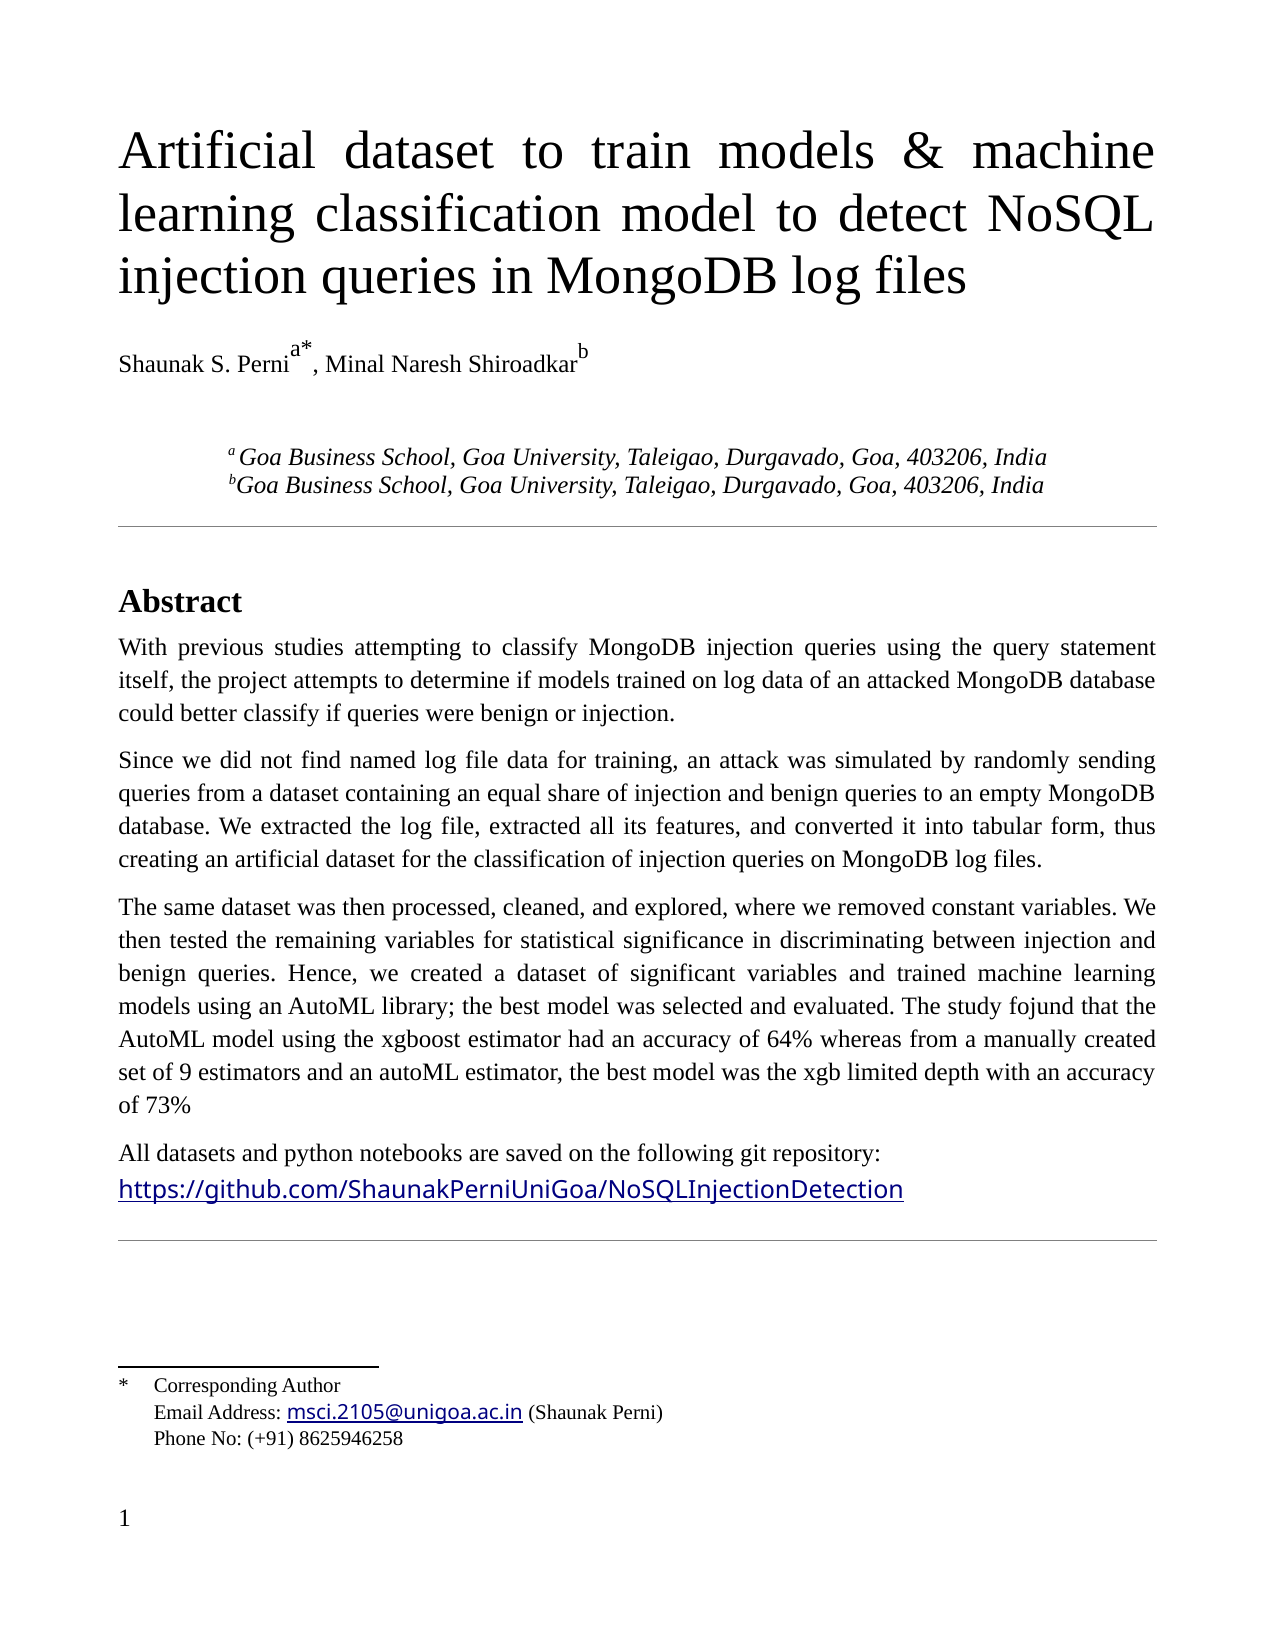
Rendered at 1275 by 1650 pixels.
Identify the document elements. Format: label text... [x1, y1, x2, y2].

text Artificial dataset to train models & machine learning classification model to detect NoSQL injection queries in MongoDB log files [118, 118, 1157, 305]
subtitle Abstract [118, 581, 1157, 619]
text The same dataset was then processed, cleaned, and explored, where we removed constant variables. We then tested the remaining variables for statistical significance in discriminating between injection and benign queries. Hence, we created a dataset of significant variables and trained machine learning models using an AutoML library; the best model was selected and evaluated. The study fojund that the AutoML model using the xgboost estimator had an accuracy of 64% whereas from a manually created set of 9 estimators and an autoML estimator, the best model was the xgb limited depth with an accuracy of 73% [118, 892, 1157, 1119]
text Corresponding Author Email Address: msci.2105@unigoa.ac.in (Shaunak Perni) Phone No: (+91) 8625946258 [118, 1373, 1157, 1449]
text Shaunak S. Pernia, Minal Naresh Shiroadkarb [118, 334, 1157, 382]
text With previous studies attempting to classify MongoDB injection queries using the query statement itself, the project attempts to determine if models trained on log data of an attacked MongoDB database could better classify if queries were benign or injection. [118, 632, 1157, 727]
text Since we did not find named log file data for training, an attack was simulated by randomly sending queries from a dataset containing an equal share of injection and benign queries to an empty MongoDB database. We extracted the log file, extracted all its features, and converted it into tabular form, thus creating an artificial dataset for the classification of injection queries on MongoDB log files. [118, 745, 1157, 873]
text a Goa Business School, Goa University, Taleigao, Durgavado, Goa, 403206, India bGoa Business School, Goa University, Taleigao, Durgavado, Goa, 403206, India [118, 442, 1157, 499]
text All datasets and python notebooks are saved on the following git repository: https://github.com/ShaunakPerniUniGoa/NoSQLInjectionDetection [118, 1138, 1157, 1206]
